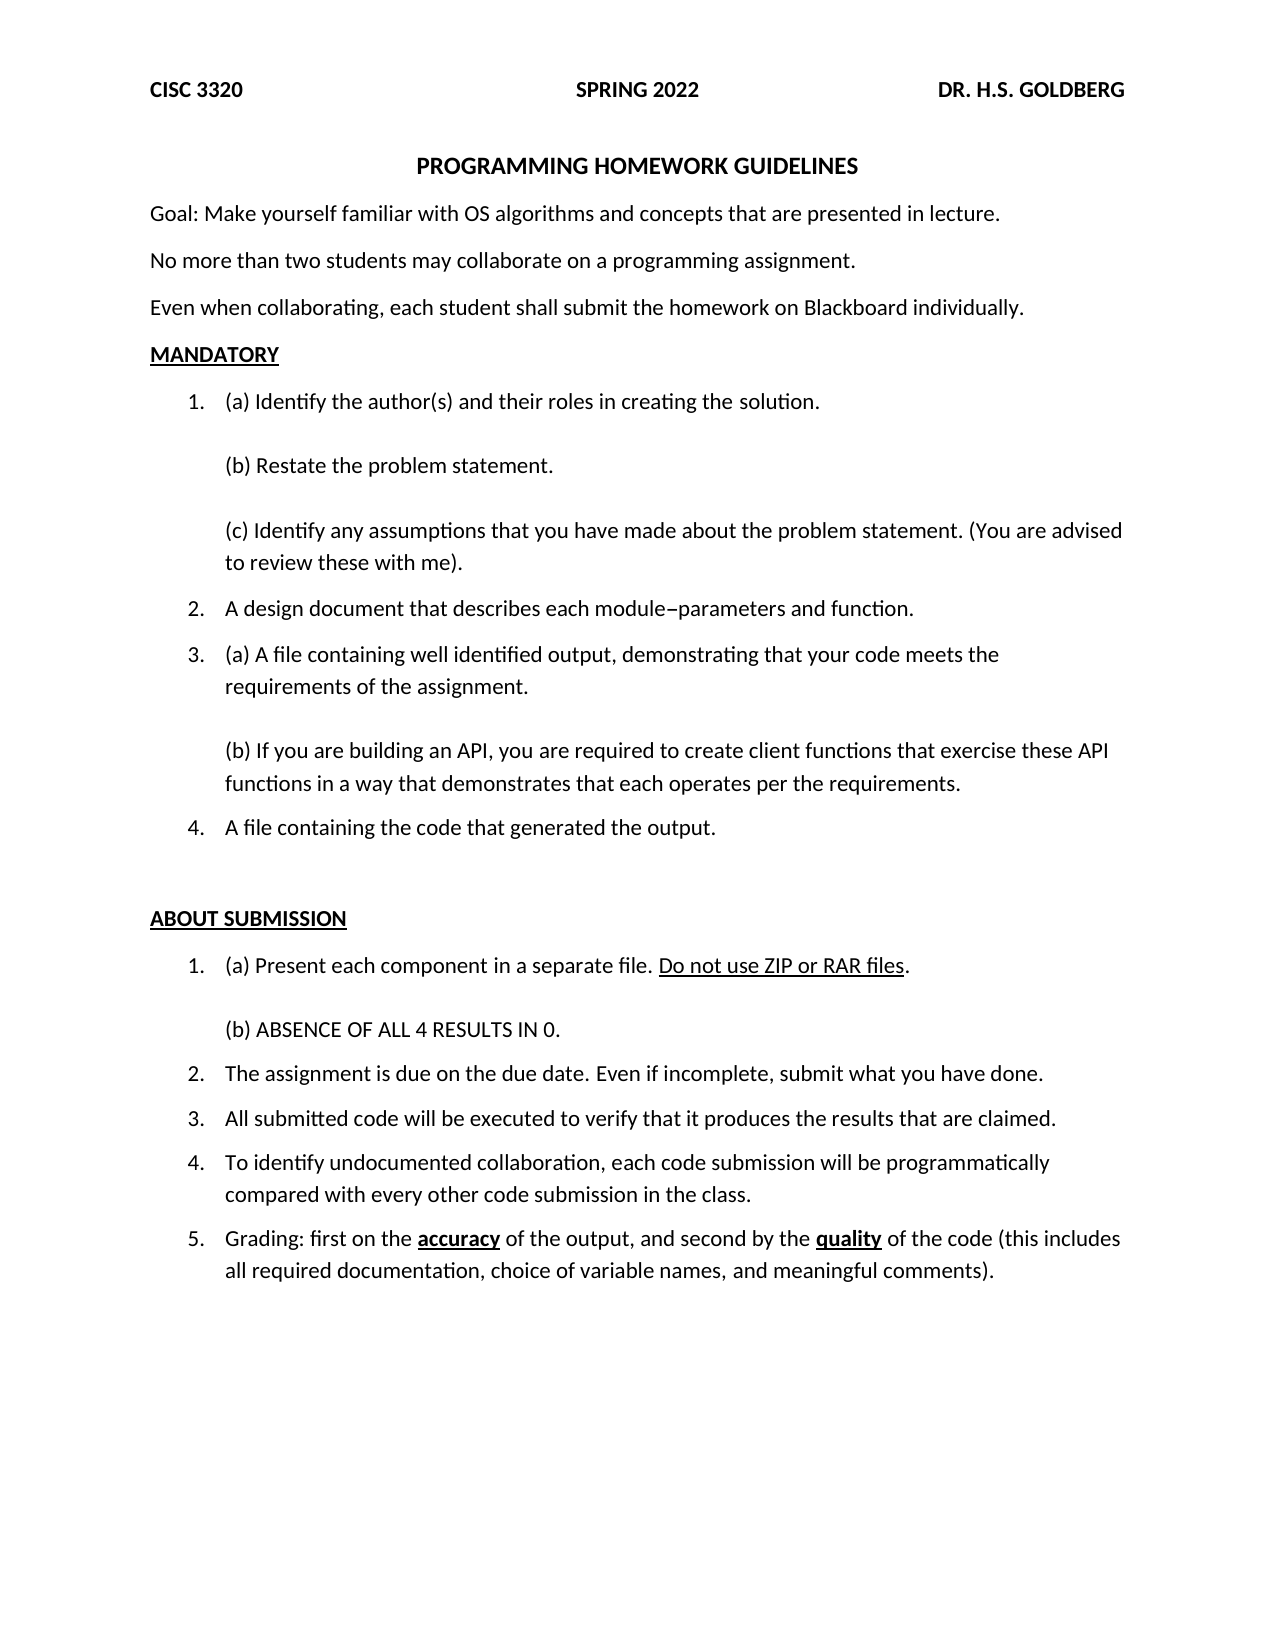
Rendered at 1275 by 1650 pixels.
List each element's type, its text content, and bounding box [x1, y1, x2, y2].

text No more than two students may collaborate on a programming assignment. [150, 246, 1125, 274]
list Grading: first on the accuracy of the output, and second by the quality of the code (this includes all required documentation, choice of variable names, and meaningful comments). [187, 1224, 1125, 1284]
text Even when collaborating, each student shall submit the homework on Blackboard individually. [150, 293, 1125, 321]
text ABOUT SUBMISSION [150, 904, 1125, 932]
list (a) A file containing well identified output, demonstrating that your code meets the requirements of the assignment. (b) If you are building an API, you are required to create client functions that exercise these API functions in a way that demonstrates that each operates per the requirements. [187, 640, 1125, 797]
list (a) Present each component in a separate file. Do not use ZIP or RAR files. (b) ABSENCE OF ALL 4 RESULTS IN 0. [187, 951, 1125, 1043]
list A file containing the code that generated the output. [187, 813, 1125, 841]
text MANDATORY [150, 340, 1125, 368]
list All submitted code will be executed to verify that it produces the results that are claimed. [187, 1104, 1125, 1132]
list (a) Identify the author(s) and their roles in creating the solution. (b) Restate the problem statement. (c) Identify any assumptions that you have made about the problem statement. (You are advised to review these with me). [187, 387, 1125, 576]
list To identify undocumented collaboration, each code submission will be programmatically compared with every other code submission in the class. [187, 1148, 1125, 1208]
list The assignment is due on the due date. Even if incomplete, submit what you have done. [187, 1059, 1125, 1087]
text Goal: Make yourself familiar with OS algorithms and concepts that are presented in lecture. [150, 199, 1125, 228]
text PROGRAMMING HOMEWORK GUIDELINES [150, 150, 1125, 181]
list A design document that describes each module–parameters and function. [187, 592, 1125, 623]
